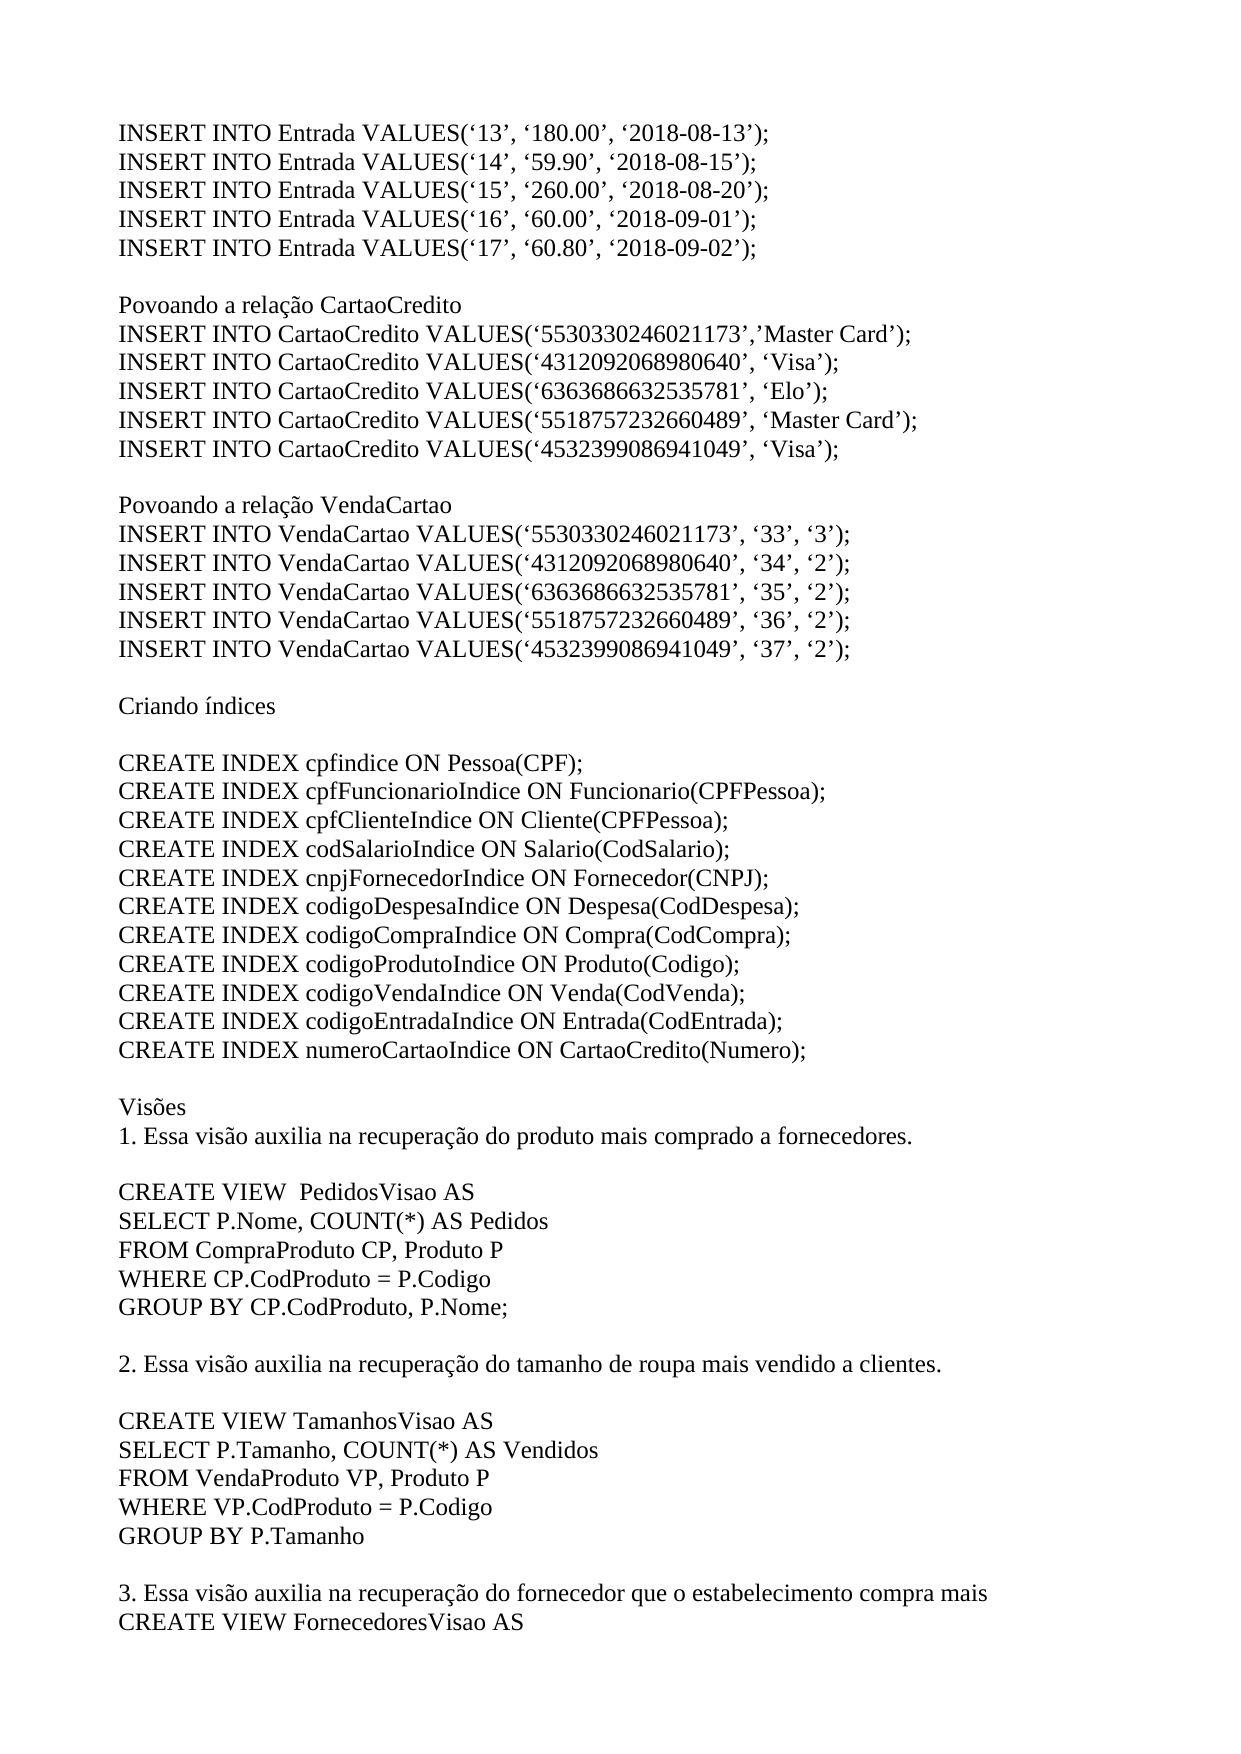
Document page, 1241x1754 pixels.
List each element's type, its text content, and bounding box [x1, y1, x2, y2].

text CREATE INDEX cpfFuncionarioIndice ON Funcionario(CPFPessoa); [118, 776, 1122, 805]
text GROUP BY P.Tamanho [118, 1521, 1122, 1550]
text Povoando a relação VendaCartao [118, 490, 1122, 519]
text CREATE INDEX codigoProdutoIndice ON Produto(Codigo); [118, 949, 1122, 978]
text INSERT INTO VendaCartao VALUES(‘4532399086941049’, ‘37’, ‘2’); [118, 634, 1122, 663]
text SELECT P.Nome, COUNT(*) AS Pedidos [118, 1206, 1122, 1235]
text INSERT INTO VendaCartao VALUES(‘5530330246021173’, ‘33’, ‘3’); [118, 519, 1122, 548]
text FROM VendaProduto VP, Produto P [118, 1463, 1122, 1492]
text 3. Essa visão auxilia na recuperação do fornecedor que o estabelecimento compra mais [118, 1578, 1122, 1607]
text Visões [118, 1092, 1122, 1121]
text INSERT INTO Entrada VALUES(‘14’, ‘59.90’, ‘2018-08-15’); [118, 147, 1122, 176]
text CREATE INDEX cnpjFornecedorIndice ON Fornecedor(CNPJ); [118, 863, 1122, 891]
text CREATE INDEX codigoCompraIndice ON Compra(CodCompra); [118, 920, 1122, 949]
text 2. Essa visão auxilia na recuperação do tamanho de roupa mais vendido a clientes. [118, 1349, 1122, 1378]
text CREATE INDEX cpfindice ON Pessoa(CPF); [118, 748, 1122, 776]
text 1. Essa visão auxilia na recuperação do produto mais comprado a fornecedores. [118, 1121, 1122, 1149]
text CREATE INDEX codSalarioIndice ON Salario(CodSalario); [118, 834, 1122, 863]
text CREATE VIEW FornecedoresVisao AS [118, 1607, 1122, 1635]
text FROM CompraProduto CP, Produto P [118, 1235, 1122, 1264]
text INSERT INTO VendaCartao VALUES(‘4312092068980640’, ‘34’, ‘2’); [118, 548, 1122, 577]
text SELECT P.Tamanho, COUNT(*) AS Vendidos [118, 1435, 1122, 1463]
text WHERE VP.CodProduto = P.Codigo [118, 1492, 1122, 1521]
text CREATE INDEX codigoVendaIndice ON Venda(CodVenda); [118, 978, 1122, 1006]
text INSERT INTO CartaoCredito VALUES(‘5530330246021173’,’Master Card’); [118, 319, 1122, 347]
text INSERT INTO VendaCartao VALUES(‘6363686632535781’, ‘35’, ‘2’); [118, 577, 1122, 605]
text CREATE INDEX codigoEntradaIndice ON Entrada(CodEntrada); [118, 1006, 1122, 1035]
text INSERT INTO CartaoCredito VALUES(‘6363686632535781’, ‘Elo’); [118, 376, 1122, 405]
text CREATE INDEX numeroCartaoIndice ON CartaoCredito(Numero); [118, 1035, 1122, 1064]
text INSERT INTO VendaCartao VALUES(‘5518757232660489’, ‘36’, ‘2’); [118, 605, 1122, 634]
text CREATE VIEW TamanhosVisao AS [118, 1406, 1122, 1435]
text WHERE CP.CodProduto = P.Codigo [118, 1264, 1122, 1292]
text INSERT INTO Entrada VALUES(‘13’, ‘180.00’, ‘2018-08-13’); [118, 118, 1122, 147]
text Povoando a relação CartaoCredito [118, 290, 1122, 319]
text INSERT INTO CartaoCredito VALUES(‘5518757232660489’, ‘Master Card’); [118, 405, 1122, 434]
text INSERT INTO Entrada VALUES(‘16’, ‘60.00’, ‘2018-09-01’); [118, 204, 1122, 233]
text CREATE INDEX codigoDespesaIndice ON Despesa(CodDespesa); [118, 891, 1122, 920]
text CREATE VIEW PedidosVisao AS [118, 1177, 1122, 1206]
text Criando índices [118, 691, 1122, 720]
text INSERT INTO CartaoCredito VALUES(‘4532399086941049’, ‘Visa’); [118, 434, 1122, 462]
text INSERT INTO Entrada VALUES(‘15’, ‘260.00’, ‘2018-08-20’); [118, 176, 1122, 204]
text INSERT INTO CartaoCredito VALUES(‘4312092068980640’, ‘Visa’); [118, 347, 1122, 376]
text GROUP BY CP.CodProduto, P.Nome; [118, 1292, 1122, 1321]
text CREATE INDEX cpfClienteIndice ON Cliente(CPFPessoa); [118, 805, 1122, 834]
text INSERT INTO Entrada VALUES(‘17’, ‘60.80’, ‘2018-09-02’); [118, 233, 1122, 262]
